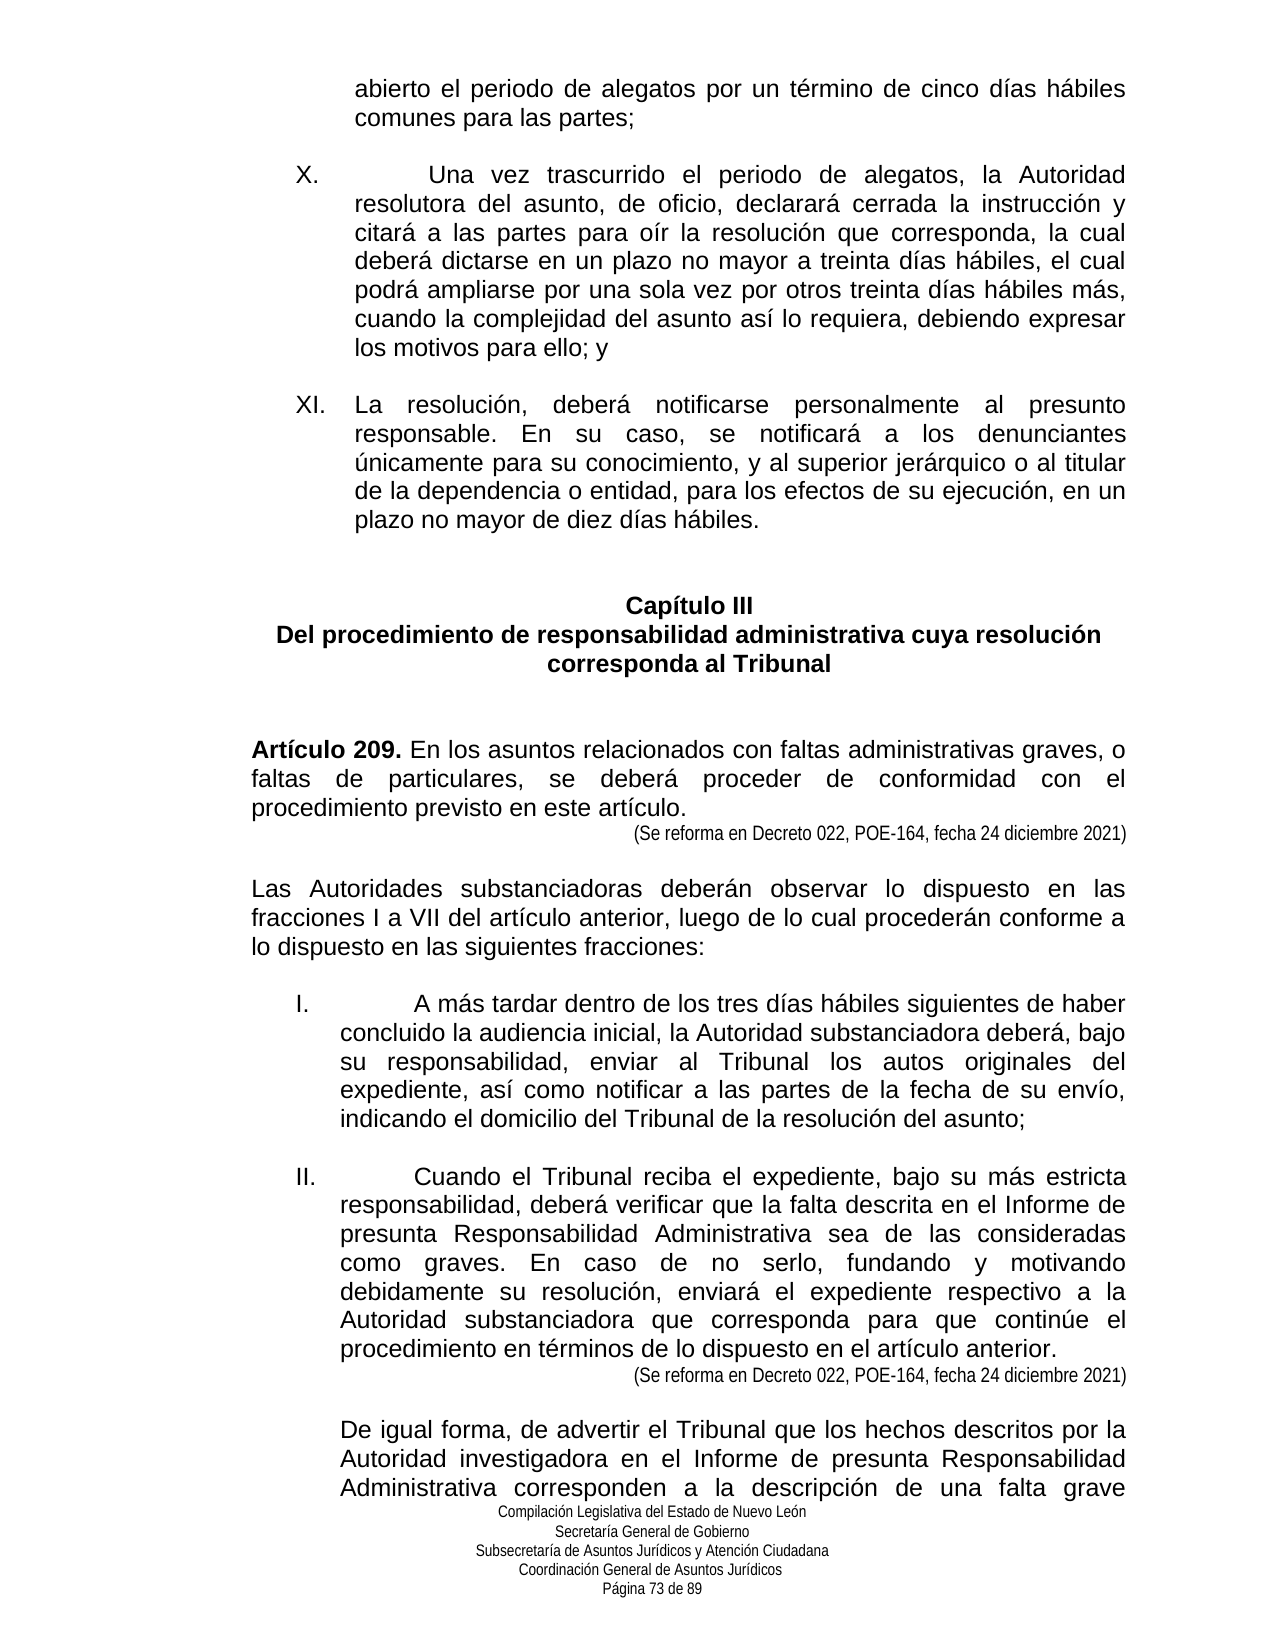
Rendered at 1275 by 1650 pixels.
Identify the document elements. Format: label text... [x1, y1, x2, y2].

text (Se reforma en Decreto 022, POE-164, fecha 24 diciembre 2021) [251, 821, 1127, 845]
text De igual forma, de advertir el Tribunal que los hechos descritos por la Autoridad investigadora en el Informe de presunta Responsabilidad Administrativa corresponden a la descripción de una falta grave [340, 1416, 1127, 1502]
list La resolución, deberá notificarse personalmente al presunto responsable. En su caso, se notificará a los denunciantes únicamente para su conocimiento, y al superior jerárquico o al titular de la dependencia o entidad, para los efectos de su ejecución, en un plazo no mayor de diez días hábiles. [295, 390, 1127, 534]
text Artículo 209. En los asuntos relacionados con faltas administrativas graves, o faltas de particulares, se deberá proceder de conformidad con el procedimiento previsto en este artículo. [251, 735, 1127, 821]
list Una vez trascurrido el periodo de alegatos, la Autoridad resolutora del asunto, de oficio, declarará cerrada la instrucción y citará a las partes para oír la resolución que corresponda, la cual deberá dictarse en un plazo no mayor a treinta días hábiles, el cual podrá ampliarse por una sola vez por otros treinta días hábiles más, cuando la complejidad del asunto así lo requiera, debiendo expresar los motivos para ello; y [295, 160, 1127, 361]
list abierto el periodo de alegatos por un término de cinco días hábiles comunes para las partes; [295, 74, 1127, 131]
text (Se reforma en Decreto 022, POE-164, fecha 24 diciembre 2021) [178, 1363, 1127, 1387]
text Las Autoridades substanciadoras deberán observar lo dispuesto en las fracciones I a VII del artículo anterior, luego de lo cual procederán conforme a lo dispuesto en las siguientes fracciones: [251, 874, 1127, 960]
list A más tardar dentro de los tres días hábiles siguientes de haber concluido la audiencia inicial, la Autoridad substanciadora deberá, bajo su responsabilidad, enviar al Tribunal los autos originales del expediente, así como notificar a las partes de la fecha de su envío, indicando el domicilio del Tribunal de la resolución del asunto; [295, 989, 1127, 1133]
text Capítulo III [251, 591, 1127, 620]
text Del procedimiento de responsabilidad administrativa cuya resolución corresponda al Tribunal [251, 620, 1127, 678]
list Cuando el Tribunal reciba el expediente, bajo su más estricta responsabilidad, deberá verificar que la falta descrita en el Informe de presunta Responsabilidad Administrativa sea de las consideradas como graves. En caso de no serlo, fundando y motivando debidamente su resolución, enviará el expediente respectivo a la Autoridad substanciadora que corresponda para que continúe el procedimiento en términos de lo dispuesto en el artículo anterior. [295, 1162, 1127, 1363]
